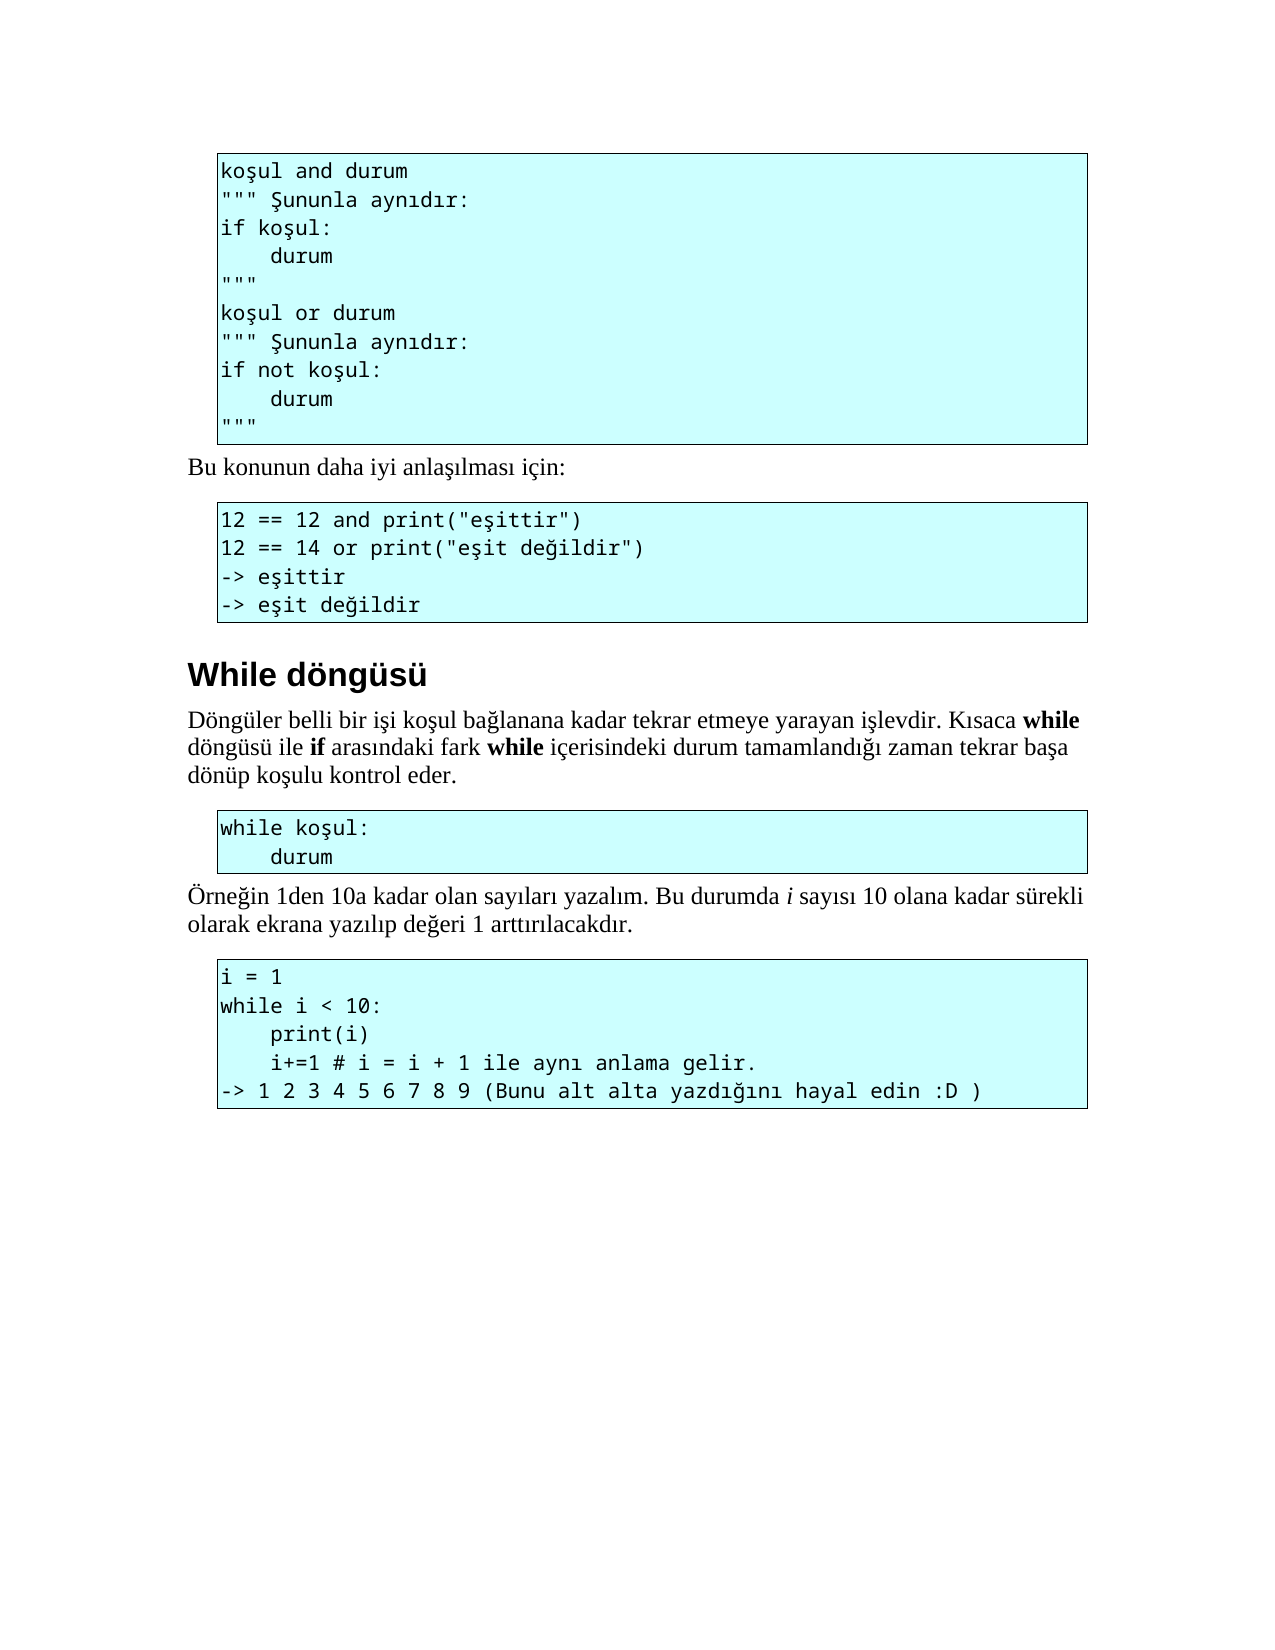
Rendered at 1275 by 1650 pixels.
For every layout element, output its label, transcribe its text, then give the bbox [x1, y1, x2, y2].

text while koşul: durum [218, 811, 1087, 873]
text Döngüler belli bir işi koşul bağlanana kadar tekrar etmeye yarayan işlevdir. Kısaca while döngüsü ile if arasındaki fark while içerisindeki durum tamamlandığı zaman tekrar başa dönüp koşulu kontrol eder. [187, 706, 1087, 789]
text Örneğin 1den 10a kadar olan sayıları yazalım. Bu durumda i sayısı 10 olana kadar sürekli olarak ekrana yazılıp değeri 1 arttırılacakdır. [187, 882, 1087, 938]
text i = 1 while i < 10: print(i) i+=1 # i = i + 1 ile aynı anlama gelir. -> 1 2 3 4 5 6 7 8 9 (Bunu alt alta yazdığını hayal edin :D ) [218, 960, 1087, 1108]
text Bu konunun daha iyi anlaşılması için: [187, 453, 1087, 480]
text 12 == 12 and print("eşittir") 12 == 14 or print("eşit değildir") -> eşittir -> eşit değildir [218, 503, 1087, 622]
subtitle While döngüsü [187, 656, 1087, 693]
text koşul and durum """ Şununla aynıdır: if koşul: durum """ koşul or durum """ Şununla aynıdır: if not koşul: durum """ [218, 154, 1087, 444]
